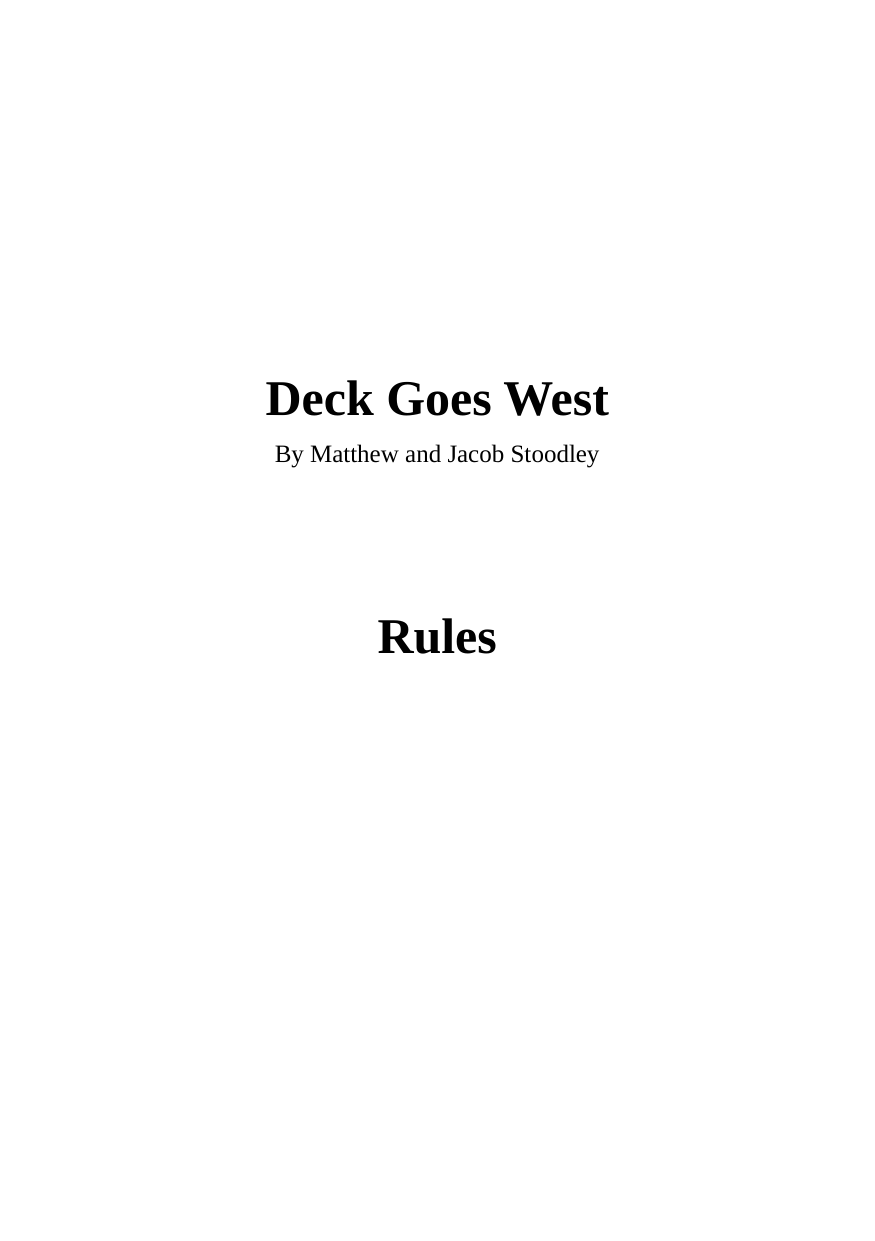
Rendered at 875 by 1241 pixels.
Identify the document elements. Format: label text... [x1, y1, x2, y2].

subtitle Deck Goes West [71, 369, 803, 427]
subtitle Rules [71, 607, 803, 664]
text By Matthew and Jacob Stoodley [71, 439, 803, 468]
